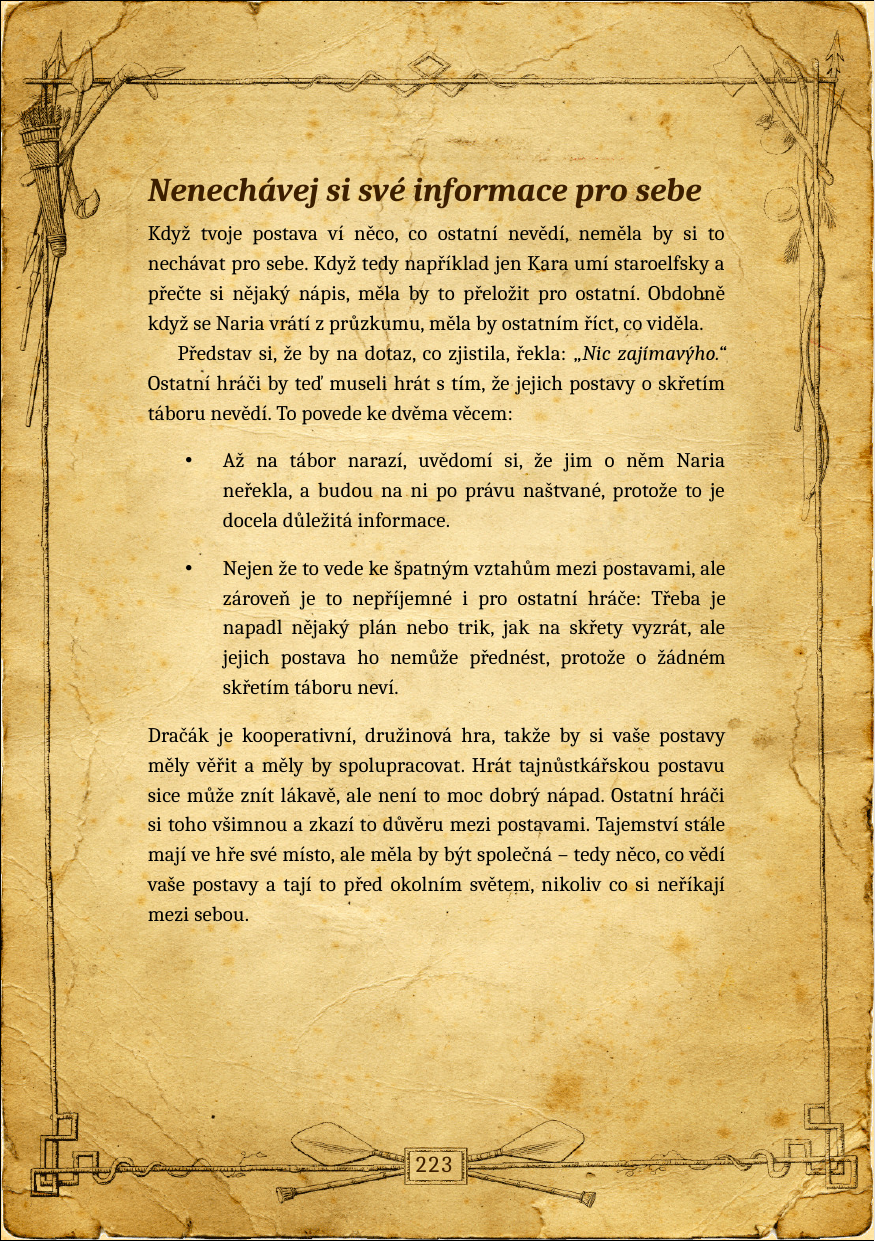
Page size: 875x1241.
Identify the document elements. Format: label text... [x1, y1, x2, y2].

picture [1, 1, 874, 1240]
text Když tvoje postava ví něco, co ostatní nevědí, neměla by si to nechávat pro sebe. Když tedy například jen Kara umí staroelfsky a přečte si nějaký nápis, měla by to přeložit pro ostatní. Obdobně když se Naria vrátí z průzkumu, měla by ostatním říct, co viděla. Představ si, že by na dotaz, co zjistila, řekla: „Nic zajímavýho.“ Ostatní hráči by teď museli hrát s tím, že jejich postavy o skřetím táboru nevědí. To povede ke dvěma věcem: [148, 222, 726, 425]
list Nejen že to vede ke špatným vztahům mezi postavami, ale zároveň je to nepříjemné i pro ostatní hráče: Třeba je napadl nějaký plán nebo trik, jak na skřety vyzrát, ale jejich postava ho nemůže přednést, protože o žádném skřetím táboru neví. [185, 556, 726, 700]
text Dračák je kooperativní, družinová hra, takže by si vaše postavy měly věřit a měly by spolupracovat. Hrát tajnůstkářskou postavu sice může znít lákavě, ale není to moc dobrý nápad. Ostatní hráči si toho všimnou a zkazí to důvěru mezi postavami. Tajemství stále mají ve hře své místo, ale měla by být společná – tedy něco, co vědí vaše postavy a tají to před okolním světem, nikoliv co si neříkají mezi sebou. [148, 723, 726, 927]
subtitle Nenechávej si své informace pro sebe [148, 172, 726, 210]
list Až na tábor narazí, uvědomí si, že jim o něm Naria neřekla, a budou na ni po právu naštvané, protože to je docela důležitá informace. [185, 449, 726, 533]
